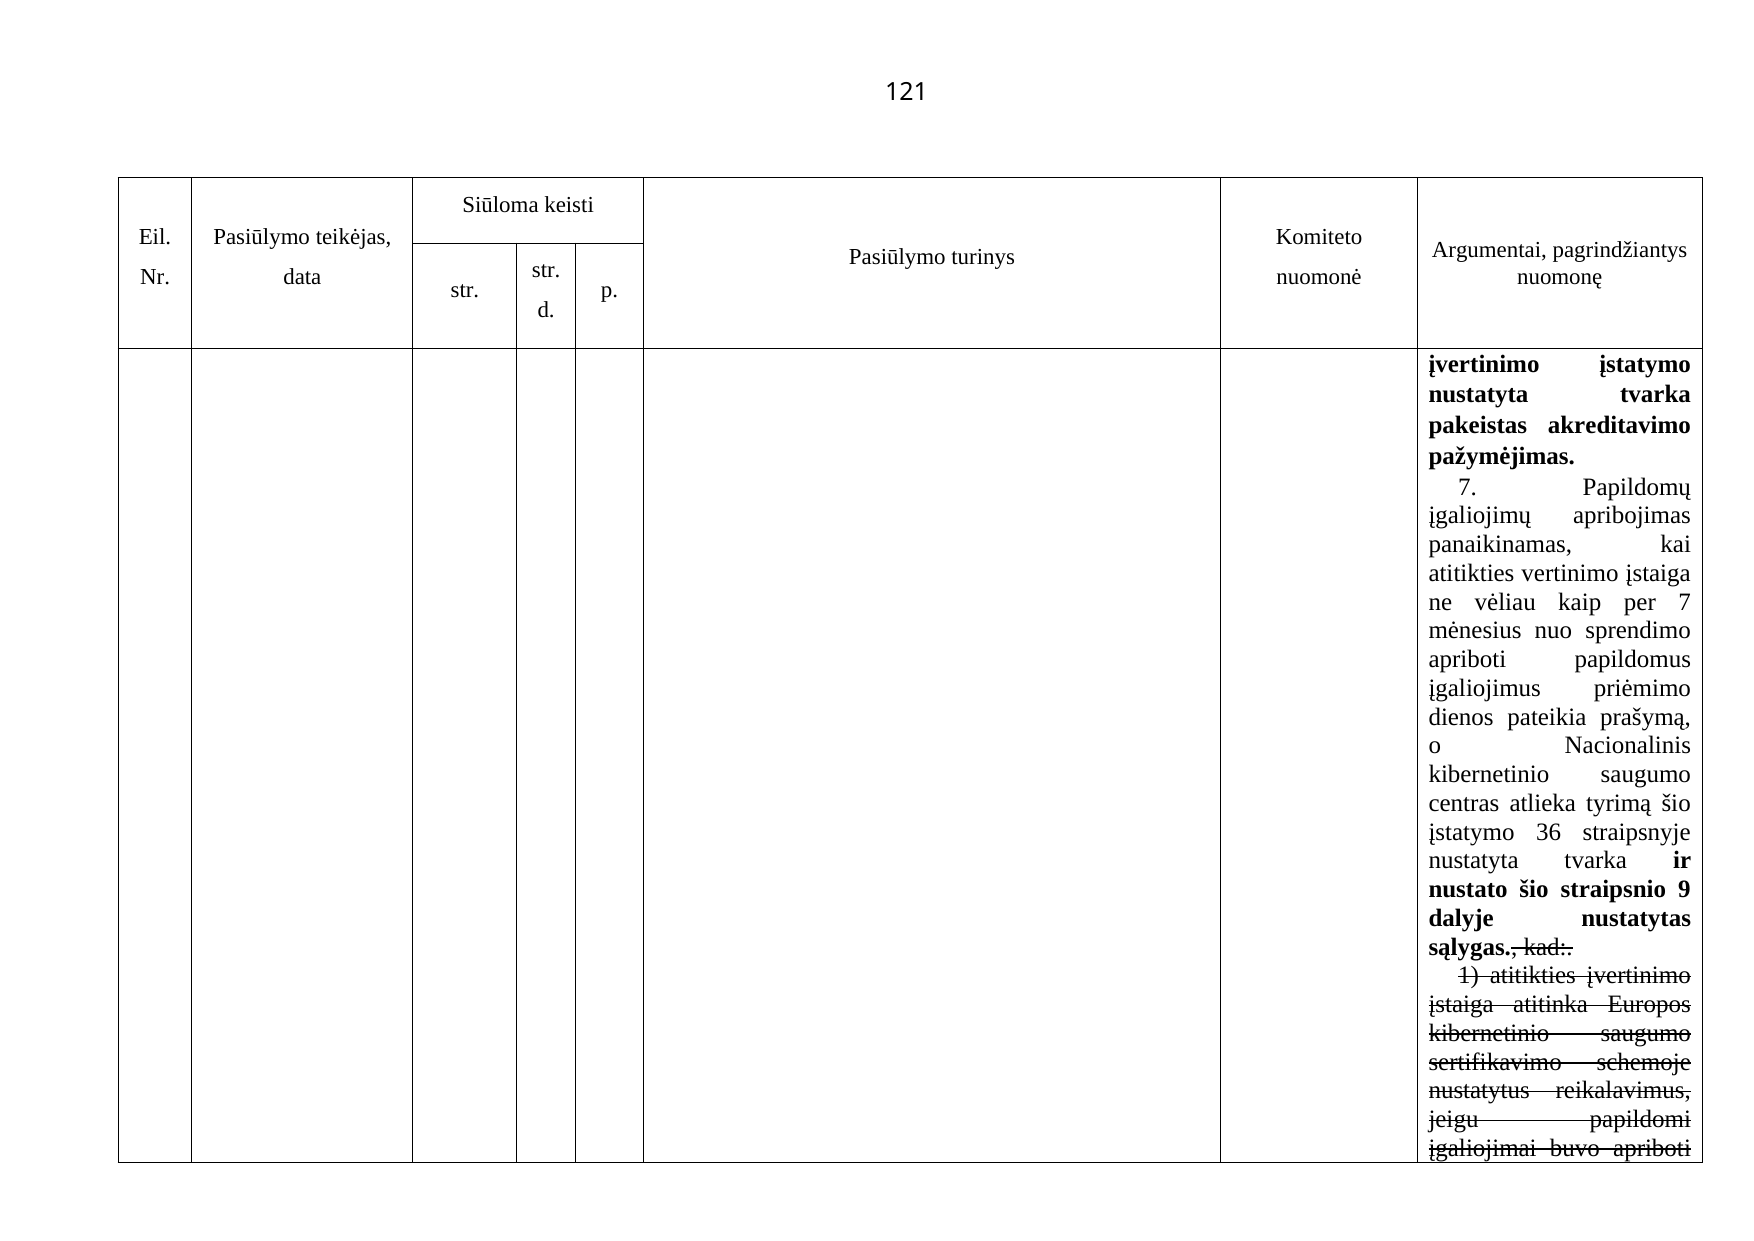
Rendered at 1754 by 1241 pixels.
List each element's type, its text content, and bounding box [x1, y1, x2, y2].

table_cell [517, 349, 575, 1162]
table_cell [413, 349, 516, 1162]
table_cell [119, 349, 191, 1162]
table_cell [576, 349, 643, 1162]
table_cell [644, 349, 1220, 1162]
table_header Siūloma keisti [413, 178, 643, 243]
table_cell įvertinimo įstatymo nustatyta tvarka pakeistas akreditavimo pažymėjimas. 7. Papildomų įgaliojimų apribojimas panaikinamas, kai atitikties vertinimo įstaiga ne vėliau kaip per 7 mėnesius nuo sprendimo apriboti papildomus įgaliojimus priėmimo dienos pateikia prašymą, o Nacionalinis kibernetinio saugumo centras atlieka tyrimą šio įstatymo 36 straipsnyje nustatyta tvarka ir nustato šio straipsnio 9 dalyje nustatytas sąlygas., kad:. 1) atitikties įvertinimo įstaiga atitinka Europos kibernetinio saugumo sertifikavimo schemoje nustatytus reikalavimus, jeigu papildomi įgaliojimai buvo apriboti [1418, 349, 1702, 1162]
table_cell p. [576, 244, 643, 348]
table_cell str. d. [517, 244, 575, 348]
table_header Pasiūlymo teikėjas, data [192, 178, 412, 348]
table_header Komiteto nuomonė [1221, 178, 1417, 348]
table_cell [1221, 349, 1417, 1162]
table_header Eil. Nr. [119, 178, 191, 348]
table_header Pasiūlymo turinys [644, 178, 1220, 348]
table_cell [192, 349, 412, 1162]
table_header Argumentai, pagrindžiantys nuomonę [1418, 178, 1702, 348]
table_cell str. [413, 244, 516, 348]
